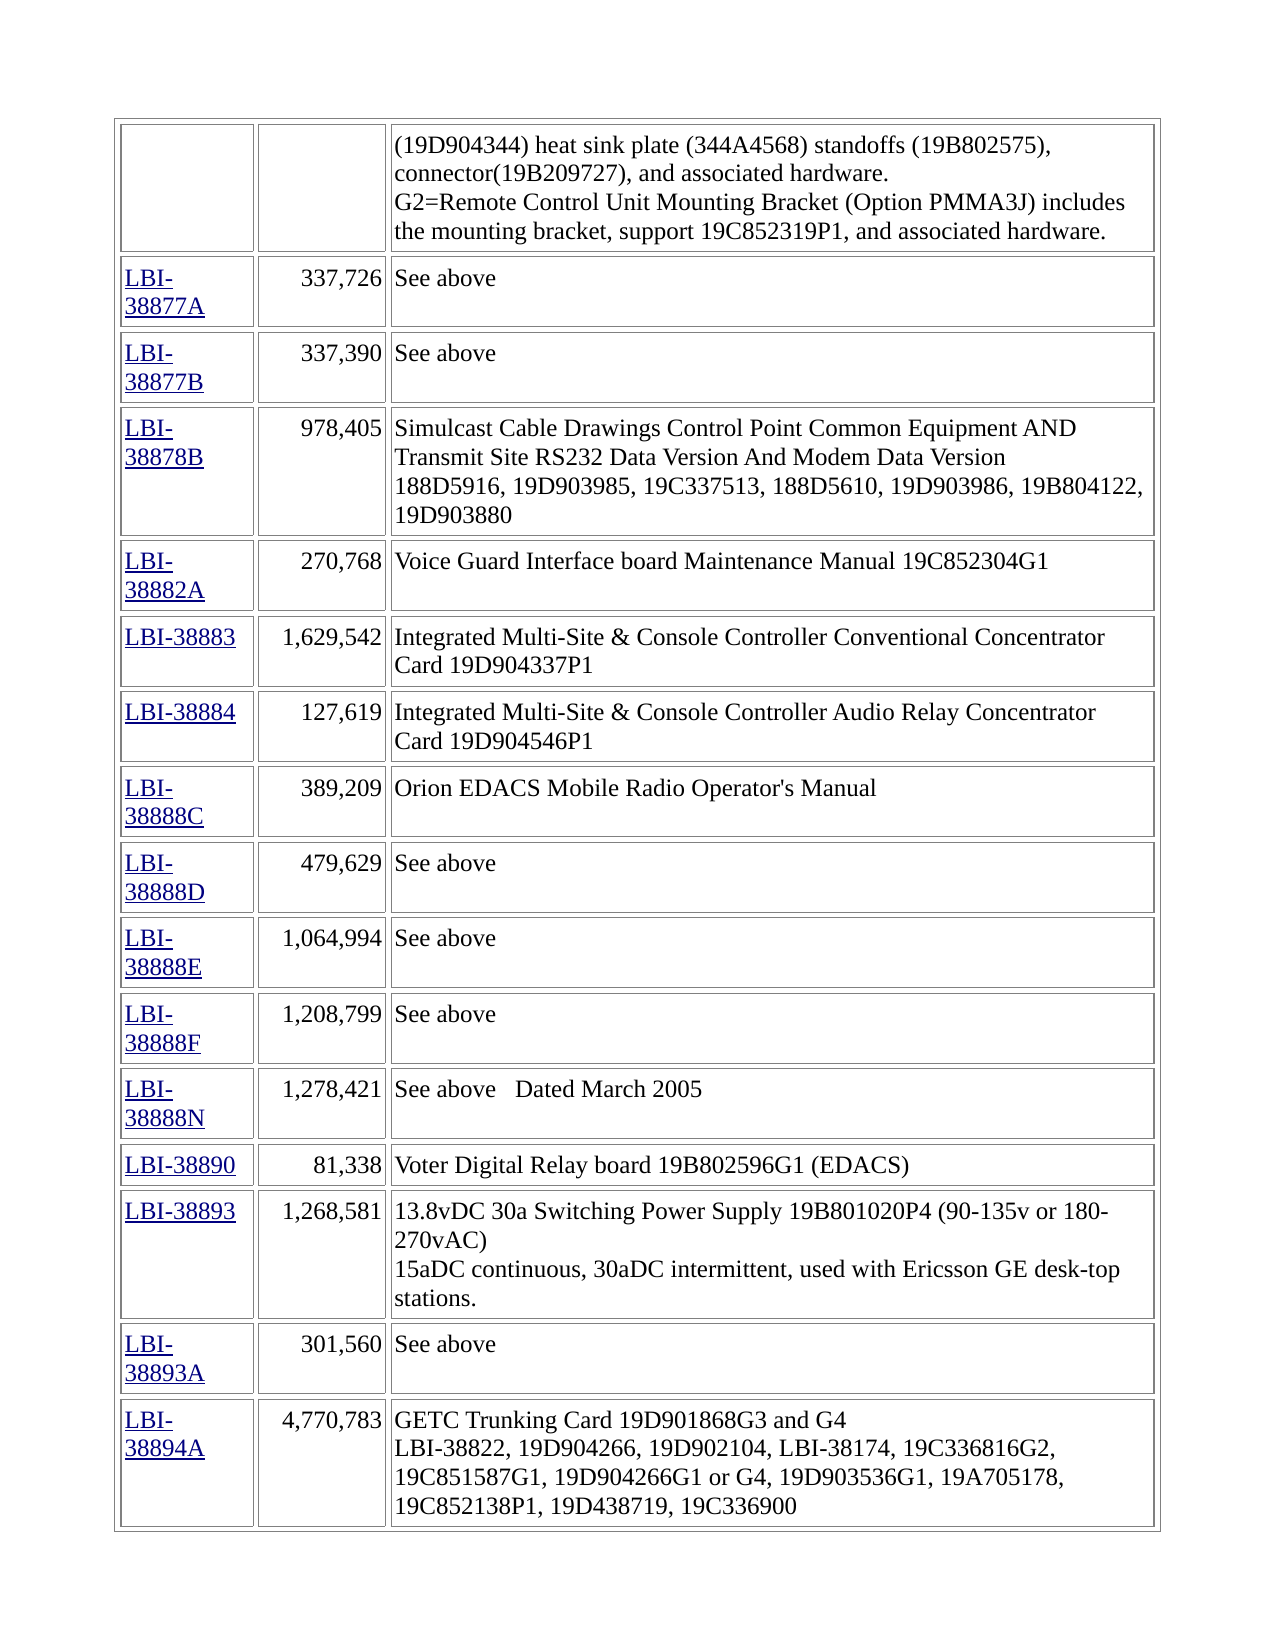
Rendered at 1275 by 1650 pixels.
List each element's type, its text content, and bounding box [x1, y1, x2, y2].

table_cell Simulcast Cable Drawings Control Point Common Equipment AND Transmit Site RS232 Data Version And Modem Data Version 188D5916, 19D903985, 19C337513, 188D5610, 19D903986, 19B804122, 19D903880 [388, 402, 1157, 535]
table_cell (19D904344) heat sink plate (344A4568) standoffs (19B802575), connector(19B209727), and associated hardware. G2=Remote Control Unit Mounting Bracket (Option PMMA3J) includes the mounting bracket, support 19C852319P1, and associated hardware. [388, 119, 1157, 251]
table_cell 81,338 [255, 1138, 388, 1185]
table_cell See above [388, 251, 1157, 326]
table_cell LBI-38888C [118, 761, 255, 836]
table_cell LBI-38888D [118, 836, 255, 912]
table_cell LBI-38888E [118, 912, 255, 987]
table_cell 1,208,799 [255, 987, 388, 1063]
table_cell 1,064,994 [255, 912, 388, 987]
table_cell Voice Guard Interface board Maintenance Manual 19C852304G1 [388, 535, 1157, 610]
table_cell Integrated Multi-Site & Console Controller Audio Relay Concentrator Card 19D904546P1 [388, 686, 1157, 761]
table_cell 337,726 [255, 251, 388, 326]
table_cell LBI-38882A [118, 535, 255, 610]
table_cell See above [388, 326, 1157, 402]
table_cell LBI-38893A [118, 1318, 255, 1393]
table_cell See above [388, 836, 1157, 912]
table_cell 978,405 [255, 402, 388, 535]
table_cell LBI-38877B [118, 326, 255, 402]
table_cell LBI-38893 [118, 1185, 255, 1318]
table_cell 1,268,581 [255, 1185, 388, 1318]
table_cell LBI-38884 [118, 686, 255, 761]
table_cell 389,209 [255, 761, 388, 836]
table_cell 1,278,421 [255, 1063, 388, 1138]
table_cell 270,768 [255, 535, 388, 610]
table_cell See above [388, 1318, 1157, 1393]
table_cell 1,629,542 [255, 610, 388, 686]
table_cell GETC Trunking Card 19D901868G3 and G4 LBI-38822, 19D904266, 19D902104, LBI-38174, 19C336816G2, 19C851587G1, 19D904266G1 or G4, 19D903536G1, 19A705178, 19C852138P1, 19D438719, 19C336900 [388, 1393, 1157, 1526]
table_cell LBI-38890 [118, 1138, 255, 1185]
table_cell [255, 119, 388, 251]
table_cell 479,629 [255, 836, 388, 912]
table_cell See above Dated March 2005 [388, 1063, 1157, 1138]
table_cell See above [388, 912, 1157, 987]
table_cell See above [388, 987, 1157, 1063]
table_cell LBI-38888N [118, 1063, 255, 1138]
table_cell LBI-38894A [118, 1393, 255, 1526]
table_cell LBI-38888F [118, 987, 255, 1063]
table_cell Orion EDACS Mobile Radio Operator's Manual [388, 761, 1157, 836]
table_cell Voter Digital Relay board 19B802596G1 (EDACS) [388, 1138, 1157, 1185]
table_cell 13.8vDC 30a Switching Power Supply 19B801020P4 (90-135v or 180-270vAC) 15aDC continuous, 30aDC intermittent, used with Ericsson GE desk-top stations. [388, 1185, 1157, 1318]
table_cell LBI-38878B [118, 402, 255, 535]
table_cell 127,619 [255, 686, 388, 761]
table_cell LBI-38877A [118, 251, 255, 326]
table_cell 301,560 [255, 1318, 388, 1393]
table_cell LBI-38883 [118, 610, 255, 686]
table_cell Integrated Multi-Site & Console Controller Conventional Concentrator Card 19D904337P1 [388, 610, 1157, 686]
table_cell 337,390 [255, 326, 388, 402]
table_cell 4,770,783 [255, 1393, 388, 1526]
table_cell [118, 119, 255, 251]
